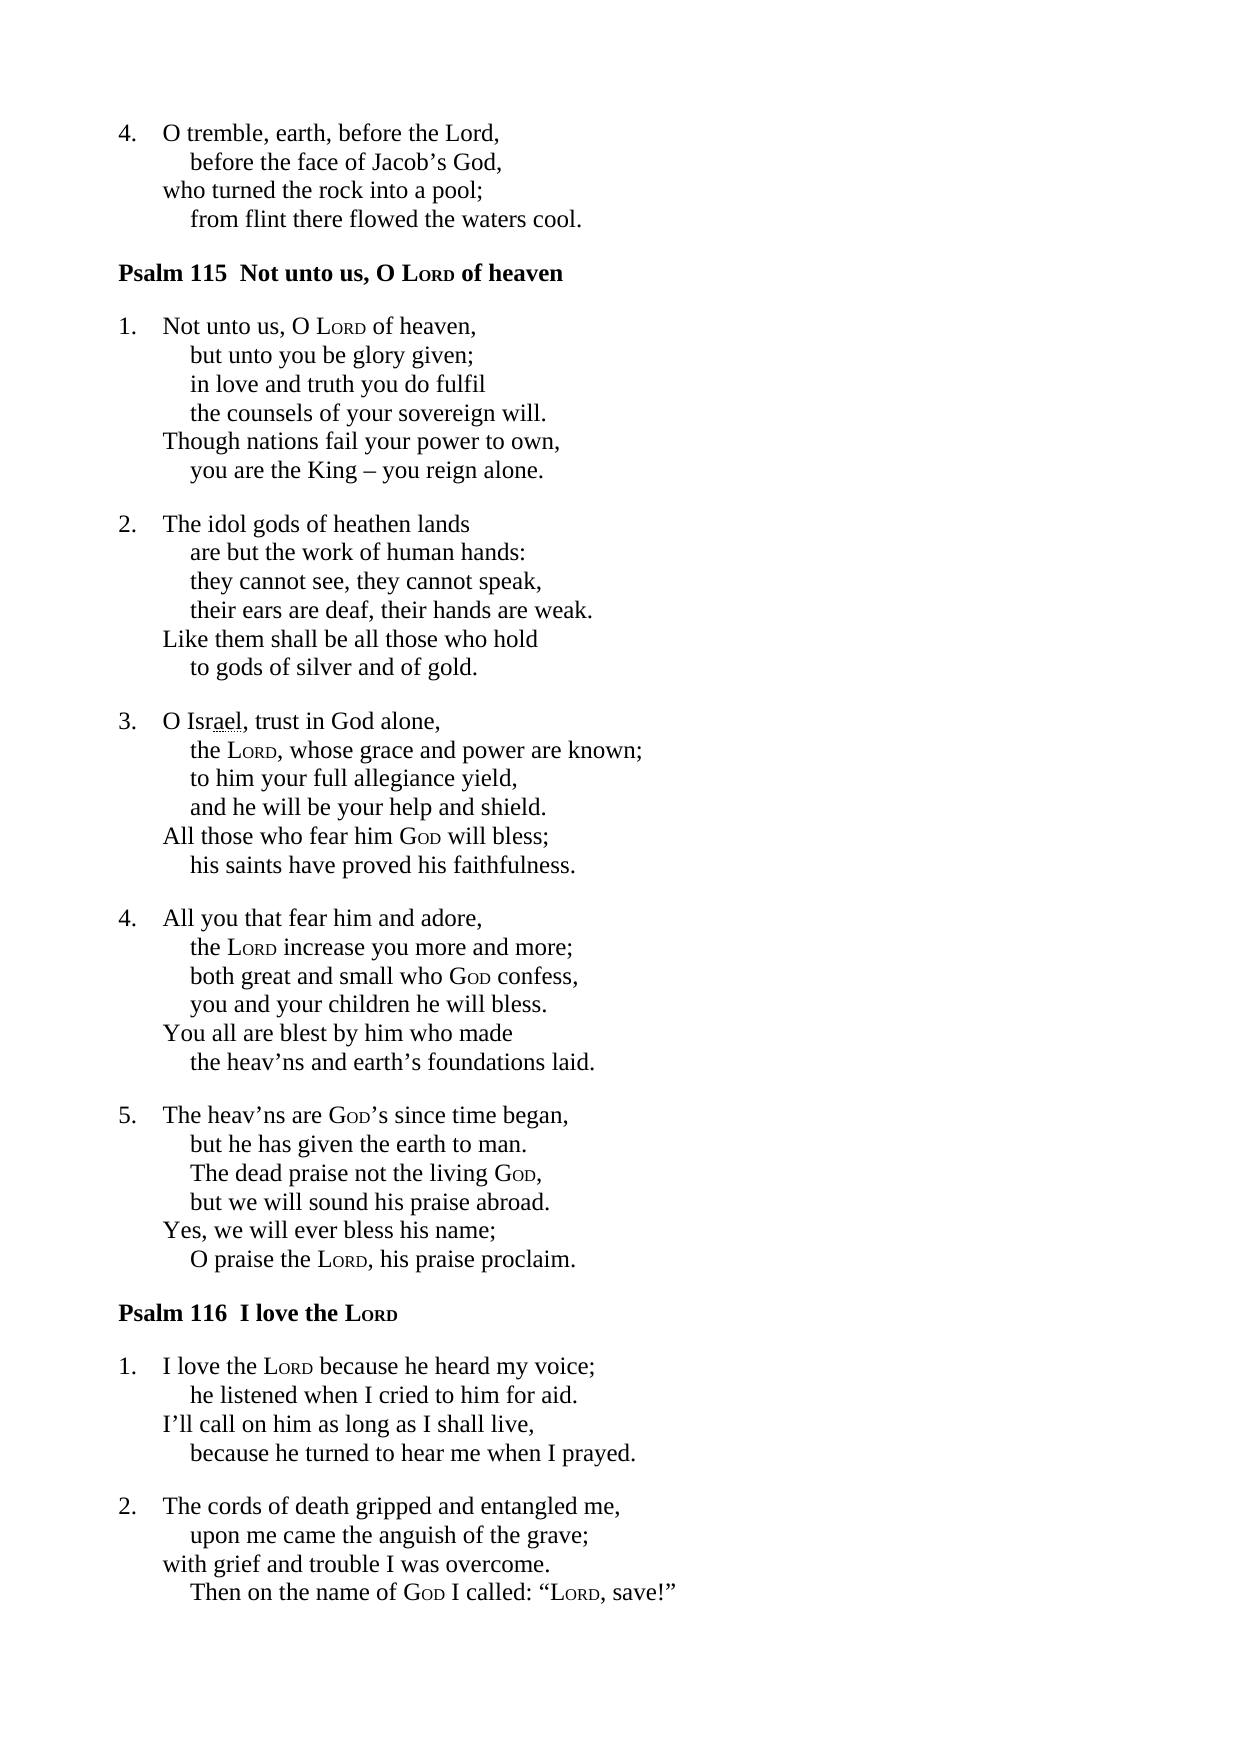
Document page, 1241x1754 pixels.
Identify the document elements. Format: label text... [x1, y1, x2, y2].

text the counsels of your sovereign will. [171, 398, 1122, 426]
text upon me came the anguish of the grave; [171, 1520, 1122, 1549]
text because he turned to hear me when I prayed. [171, 1438, 1122, 1466]
text and he will be your help and shield. [171, 792, 1122, 821]
text 1. Not unto us, O Lord of heaven, [118, 311, 1122, 340]
text you are the King – you reign alone. [171, 455, 1122, 484]
text his saints have proved his faithfulness. [171, 850, 1122, 878]
text the Lord, whose grace and power are known; [171, 735, 1122, 763]
text he listened when I cried to him for aid. [171, 1380, 1122, 1409]
subtitle Psalm 115 Not unto us, O Lord of heaven [118, 258, 1122, 287]
text O praise the Lord, his praise proclaim. [171, 1244, 1122, 1273]
text 2. The cords of death gripped and entangled me, [118, 1491, 1122, 1520]
text 1. I love the Lord because he heard my voice; [118, 1351, 1122, 1380]
text both great and small who God confess, [171, 961, 1122, 989]
text 5. The heav’ns are God’s since time began, [118, 1101, 1122, 1129]
text to gods of silver and of gold. [171, 652, 1122, 681]
text in love and truth you do fulfil [171, 369, 1122, 398]
text 3. O Israel, trust in God alone, [118, 706, 1122, 735]
text The dead praise not the living God, [171, 1158, 1122, 1187]
text who turned the rock into a pool; [162, 176, 1122, 204]
text but we will sound his praise abroad. [171, 1187, 1122, 1216]
text 4. O tremble, earth, before the Lord, [118, 118, 1122, 147]
text Though nations fail your power to own, [162, 426, 1122, 455]
text I’ll call on him as long as I shall live, [162, 1409, 1122, 1438]
text are but the work of human hands: [171, 537, 1122, 566]
text Yes, we will ever bless his name; [162, 1216, 1122, 1244]
text from flint there flowed the waters cool. [171, 204, 1122, 233]
text the heav’ns and earth’s foundations laid. [171, 1047, 1122, 1076]
text Then on the name of God I called: “Lord, save!” [171, 1577, 1122, 1606]
text you and your children he will bless. [171, 989, 1122, 1018]
text but he has given the earth to man. [171, 1129, 1122, 1158]
text before the face of Jacob’s God, [171, 147, 1122, 176]
text You all are blest by him who made [162, 1018, 1122, 1047]
text but unto you be glory given; [171, 340, 1122, 369]
text their ears are deaf, their hands are weak. [171, 595, 1122, 624]
text Like them shall be all those who hold [162, 624, 1122, 652]
text they cannot see, they cannot speak, [171, 566, 1122, 595]
text 4. All you that fear him and adore, [118, 903, 1122, 932]
text to him your full allegiance yield, [171, 763, 1122, 792]
text 2. The idol gods of heathen lands [118, 509, 1122, 537]
subtitle Psalm 116 I love the Lord [118, 1298, 1122, 1327]
text All those who fear him God will bless; [162, 821, 1122, 850]
text with grief and trouble I was overcome. [162, 1549, 1122, 1577]
text the Lord increase you more and more; [171, 932, 1122, 961]
